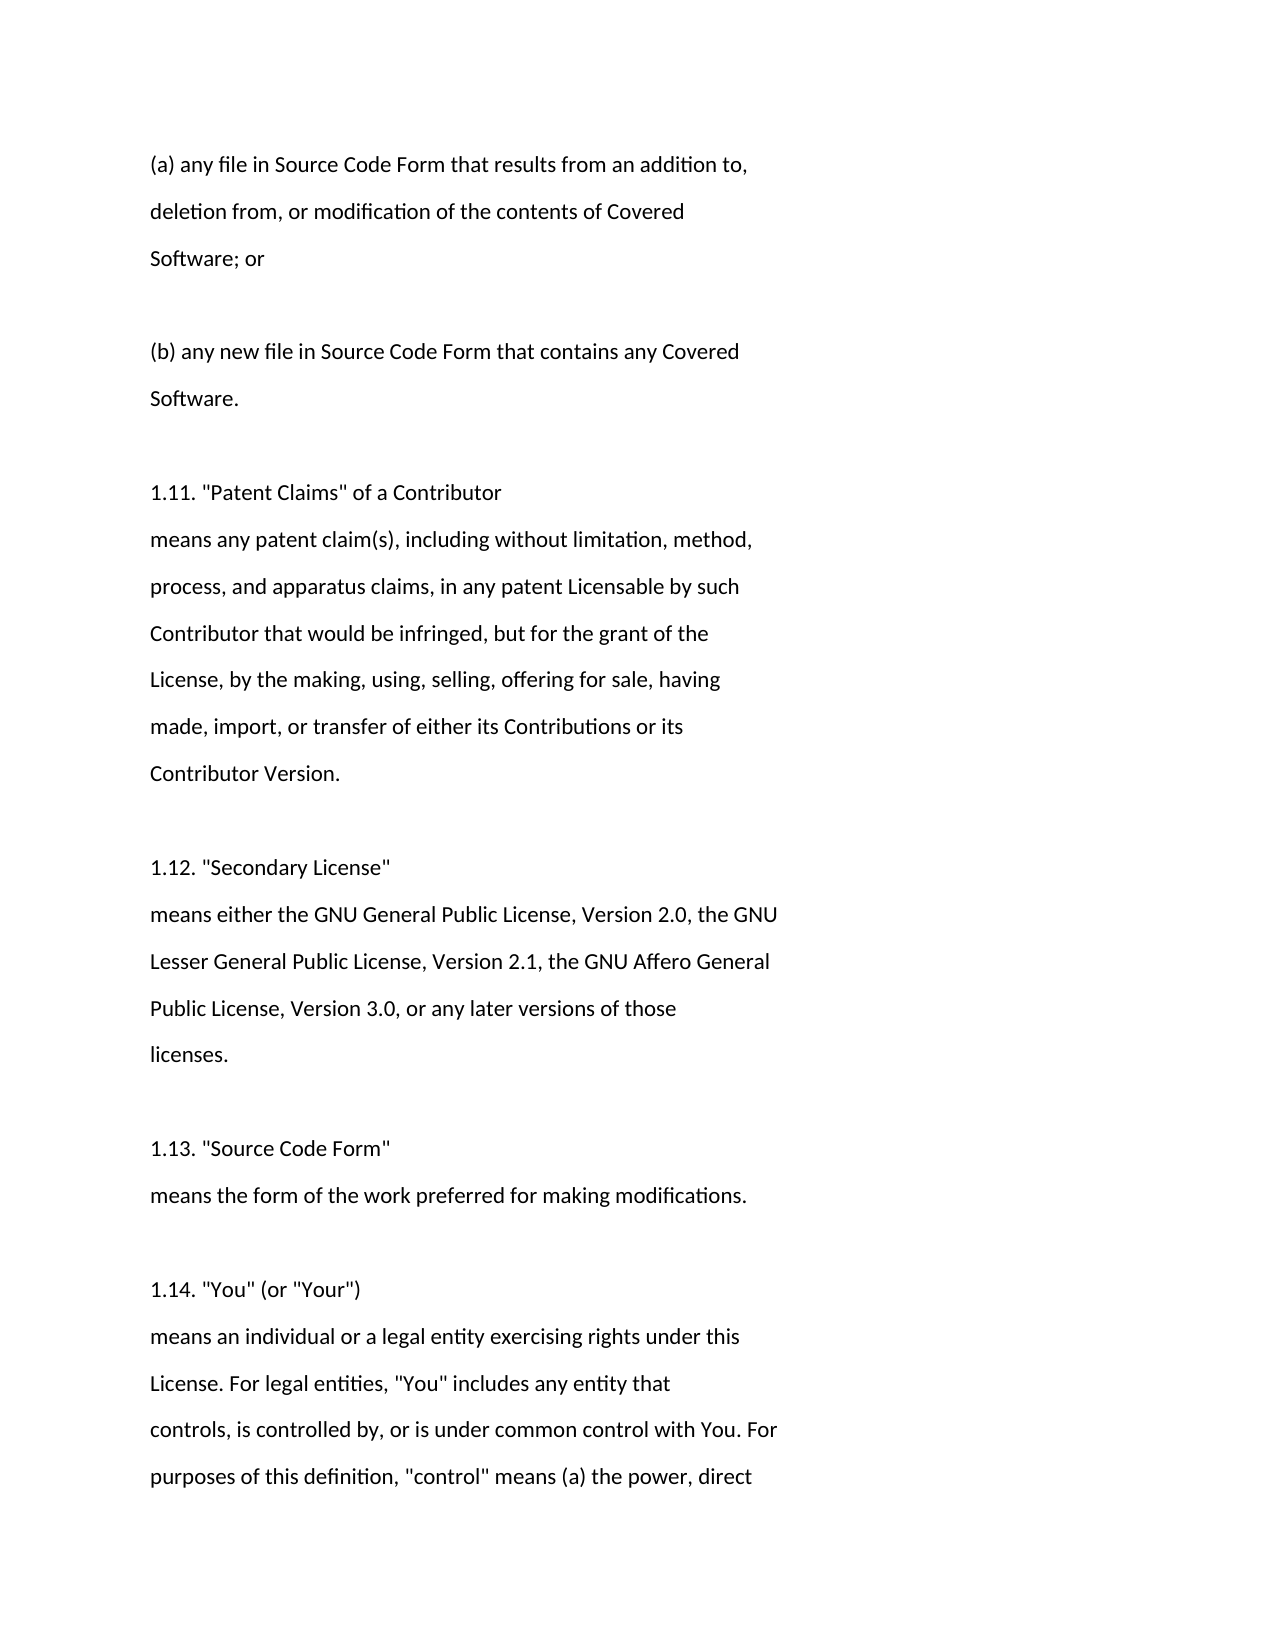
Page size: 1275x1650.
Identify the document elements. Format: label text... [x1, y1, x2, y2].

text 1.14. "You" (or "Your") [150, 1275, 1125, 1303]
text process, and apparatus claims, in any patent Licensable by such [150, 572, 1125, 600]
text 1.11. "Patent Claims" of a Contributor [150, 478, 1125, 506]
text License, by the making, using, selling, offering for sale, having [150, 666, 1125, 694]
text Contributor Version. [150, 759, 1125, 787]
text means an individual or a legal entity exercising rights under this [150, 1322, 1125, 1350]
text deletion from, or modification of the contents of Covered [150, 197, 1125, 225]
text Lesser General Public License, Version 2.1, the GNU Affero General [150, 947, 1125, 975]
text means the form of the work preferred for making modifications. [150, 1181, 1125, 1209]
text purposes of this definition, "control" means (a) the power, direct [150, 1462, 1125, 1491]
text Software. [150, 384, 1125, 412]
text License. For legal entities, "You" includes any entity that [150, 1369, 1125, 1397]
text controls, is controlled by, or is under common control with You. For [150, 1416, 1125, 1444]
text (a) any file in Source Code Form that results from an addition to, [150, 150, 1125, 178]
text licenses. [150, 1041, 1125, 1069]
text means any patent claim(s), including without limitation, method, [150, 525, 1125, 553]
text (b) any new file in Source Code Form that contains any Covered [150, 337, 1125, 366]
text Contributor that would be infringed, but for the grant of the [150, 619, 1125, 647]
text Public License, Version 3.0, or any later versions of those [150, 994, 1125, 1022]
text 1.13. "Source Code Form" [150, 1134, 1125, 1162]
text Software; or [150, 244, 1125, 272]
text means either the GNU General Public License, Version 2.0, the GNU [150, 900, 1125, 928]
text made, import, or transfer of either its Contributions or its [150, 712, 1125, 741]
text 1.12. "Secondary License" [150, 853, 1125, 881]
